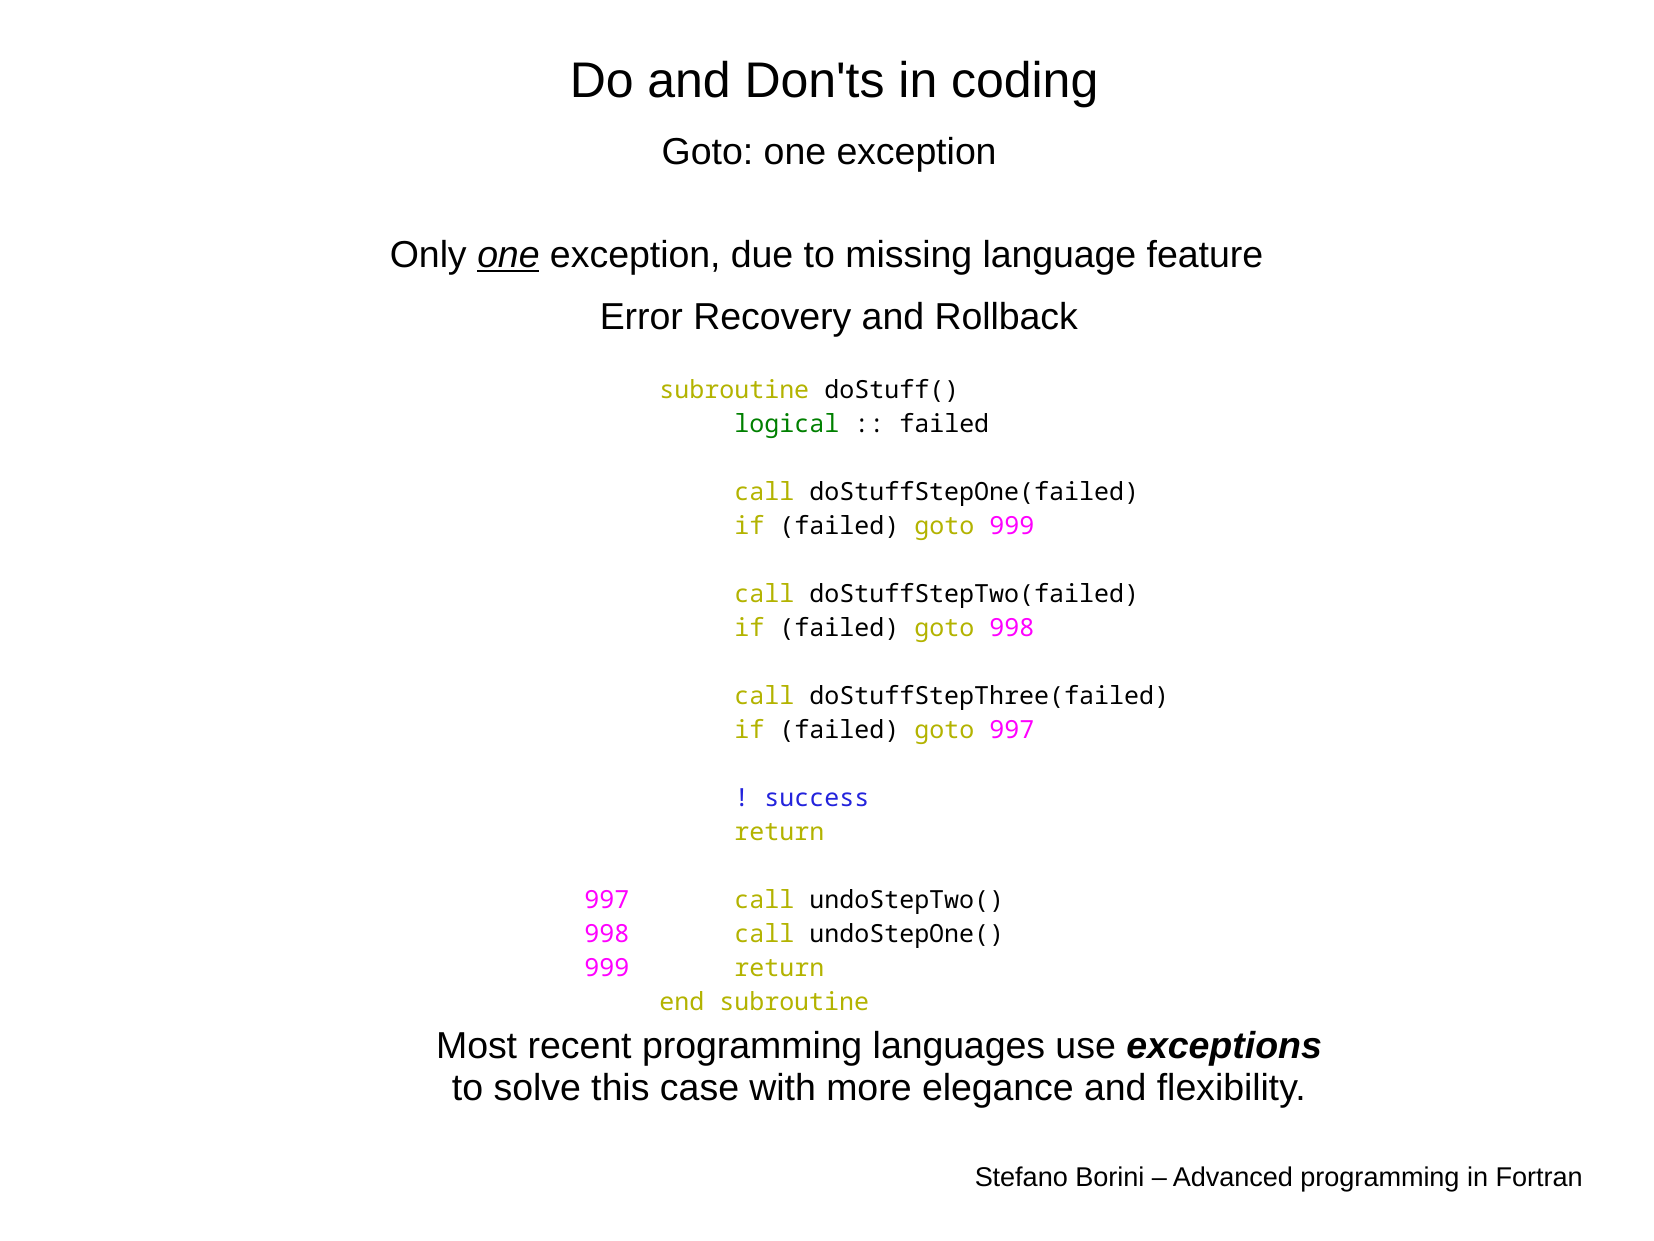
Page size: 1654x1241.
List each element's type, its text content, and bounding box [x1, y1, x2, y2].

text_box Only one exception, due to missing language feature [375, 226, 1281, 284]
text_box Do and Don'ts in coding [555, 44, 1126, 116]
text_box Error Recovery and Rollback [585, 288, 1094, 346]
text_box subroutine doStuff() logical :: failed call doStuffStepOne(failed) if (failed) goto 999 call doStuffStepTwo(failed) if (failed) goto 998 call doStuffStepThree(failed) if (failed) goto 997 ! success return 997 call undoStepTwo() 998 call undoStepOne() 999 return end subroutine [569, 364, 1185, 991]
text_box Goto: one exception [646, 123, 1013, 181]
text_box Stefano Borini – Advanced programming in Fortran [960, 1154, 1598, 1201]
text_box Most recent programming languages use exceptions to solve this case with more elegance and flexibility. [421, 1017, 1339, 1117]
